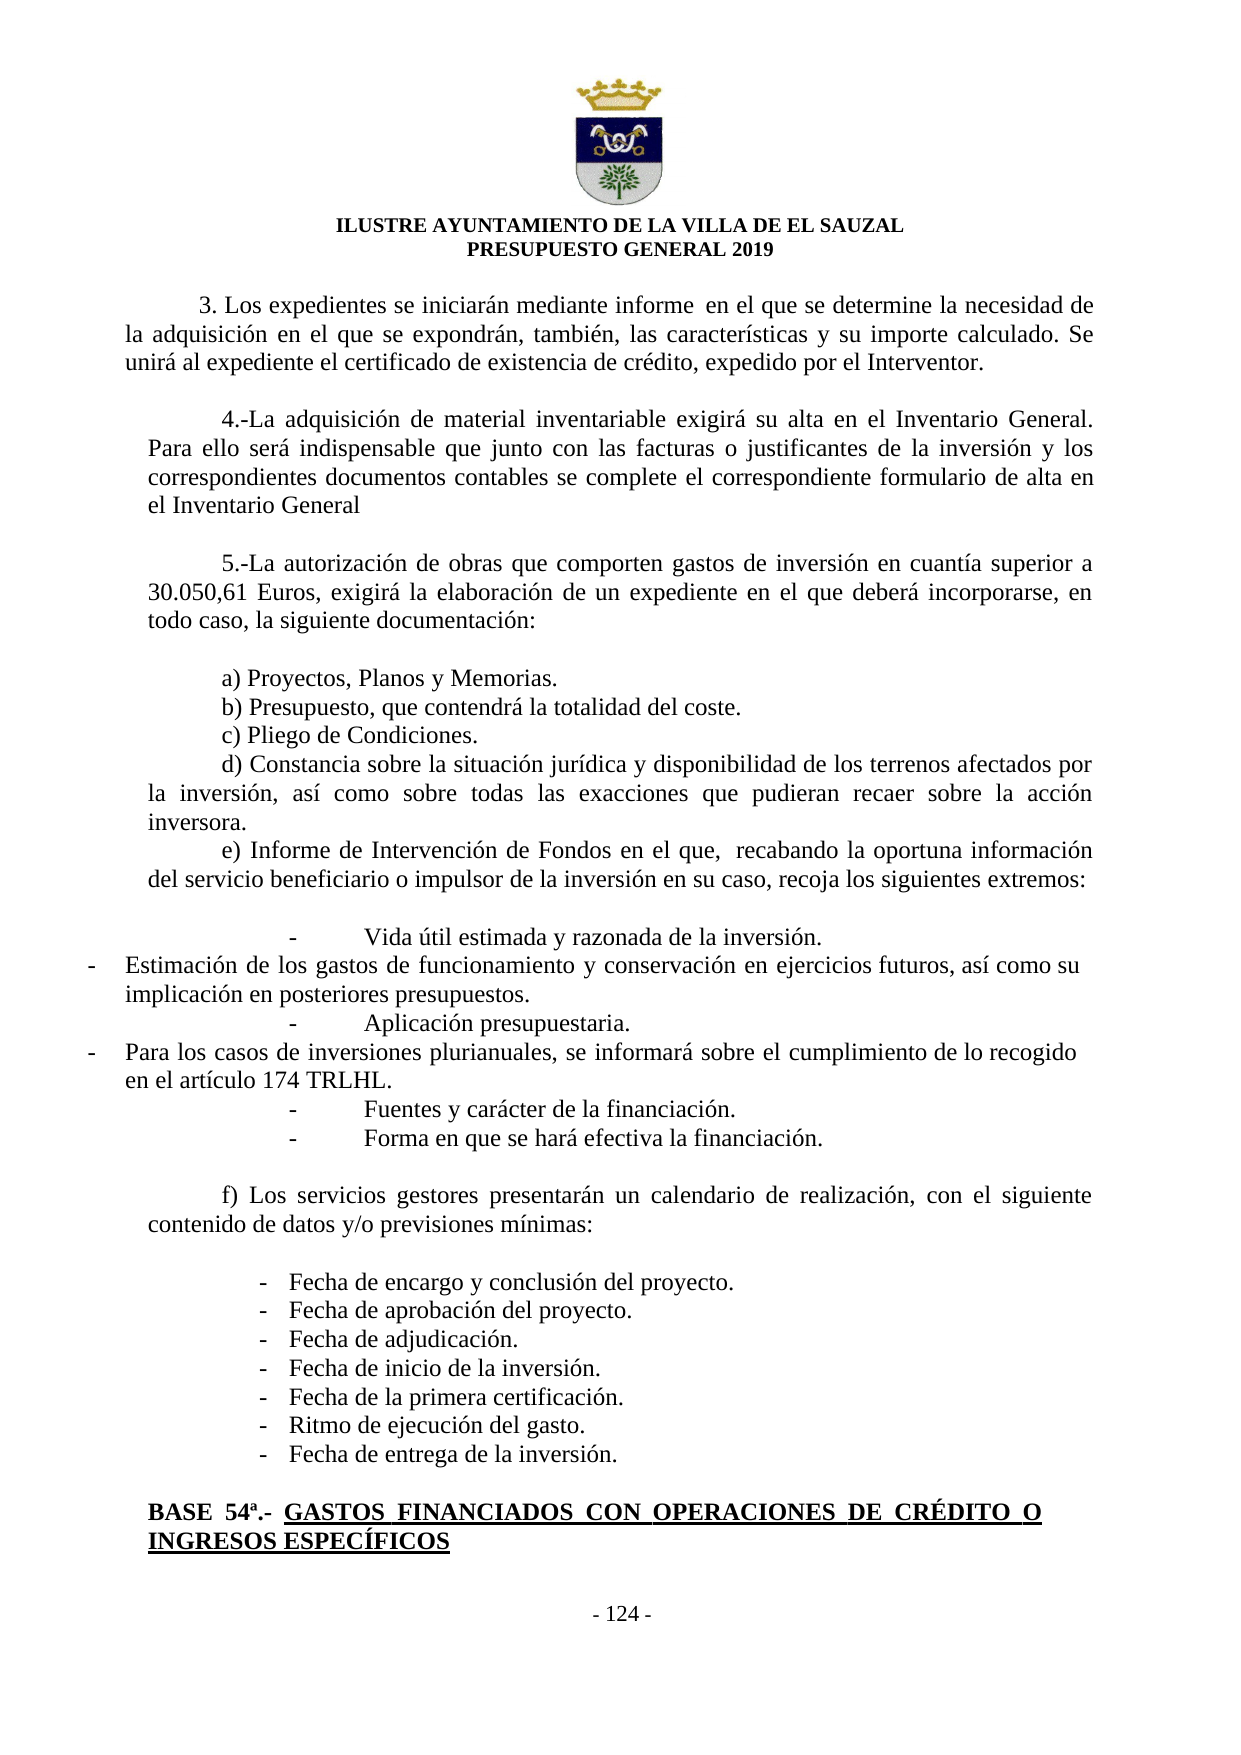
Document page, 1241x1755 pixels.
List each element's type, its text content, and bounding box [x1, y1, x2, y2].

list Informe de Intervención de Fondos en el que, recabando la oportuna información del servicio beneficiario o impulsor de la inversión en su caso, recoja los siguientes extremos: [148, 835, 1093, 893]
list Fecha de inicio de la inversión. [259, 1353, 1141, 1382]
list Aplicación presupuestaria. [289, 1008, 1141, 1037]
list Presupuesto, que contendrá la totalidad del coste. [221, 692, 1141, 720]
list Estimación de los gastos de funcionamiento y conservación en ejercicios futuros, así como su implicación en posteriores presupuestos. [87, 950, 1093, 1008]
list Fecha de entrega de la inversión. [259, 1439, 1141, 1468]
list Fecha de aprobación del proyecto. [259, 1296, 1141, 1324]
list Fuentes y carácter de la financiación. [289, 1094, 1141, 1123]
list Constancia sobre la situación jurídica y disponibilidad de los terrenos afectados por la inversión, así como sobre todas las exacciones que pudieran recaer sobre la acción inversora. [148, 749, 1093, 835]
list Fecha de encargo y conclusión del proyecto. [259, 1267, 1141, 1296]
list Forma en que se hará efectiva la financiación. [289, 1123, 1141, 1152]
list Vida útil estimada y razonada de la inversión. [289, 922, 1141, 950]
text 4.-La adquisición de material inventariable exigirá su alta en el Inventario General. Para ello será indispensable que junto con las facturas o justificantes de la inversión y los correspondientes documentos contables se complete el correspondiente formulario de alta en el Inventario General [148, 404, 1094, 519]
list Fecha de la primera certificación. [259, 1382, 1141, 1411]
list Para los casos de inversiones plurianuales, se informará sobre el cumplimiento de lo recogido en el artículo 174 TRLHL. [87, 1037, 1093, 1094]
list Proyectos, Planos y Memorias. [221, 663, 1141, 692]
text 5.-La autorización de obras que comporten gastos de inversión en cuantía superior a 30.050,61 Euros, exigirá la elaboración de un expediente en el que deberá incorporarse, en todo caso, la siguiente documentación: [148, 548, 1093, 634]
list Pliego de Condiciones. [221, 720, 1141, 749]
list Fecha de adjudicación. [259, 1324, 1141, 1353]
subtitle BASE 54ª.- GASTOS FINANCIADOS CON OPERACIONES DE CRÉDITO O INGRESOS ESPECÍFICOS [148, 1497, 1094, 1555]
list Los servicios gestores presentarán un calendario de realización, con el siguiente contenido de datos y/o previsiones mínimas: [148, 1180, 1093, 1238]
list Ritmo de ejecución del gasto. [259, 1411, 1141, 1439]
list Los expedientes se iniciarán mediante informe en el que se determine la necesidad de la adquisición en el que se expondrán, también, las características y su importe calculado. Se unirá al expediente el certificado de existencia de crédito, expedido por el Interventor. [125, 290, 1094, 376]
